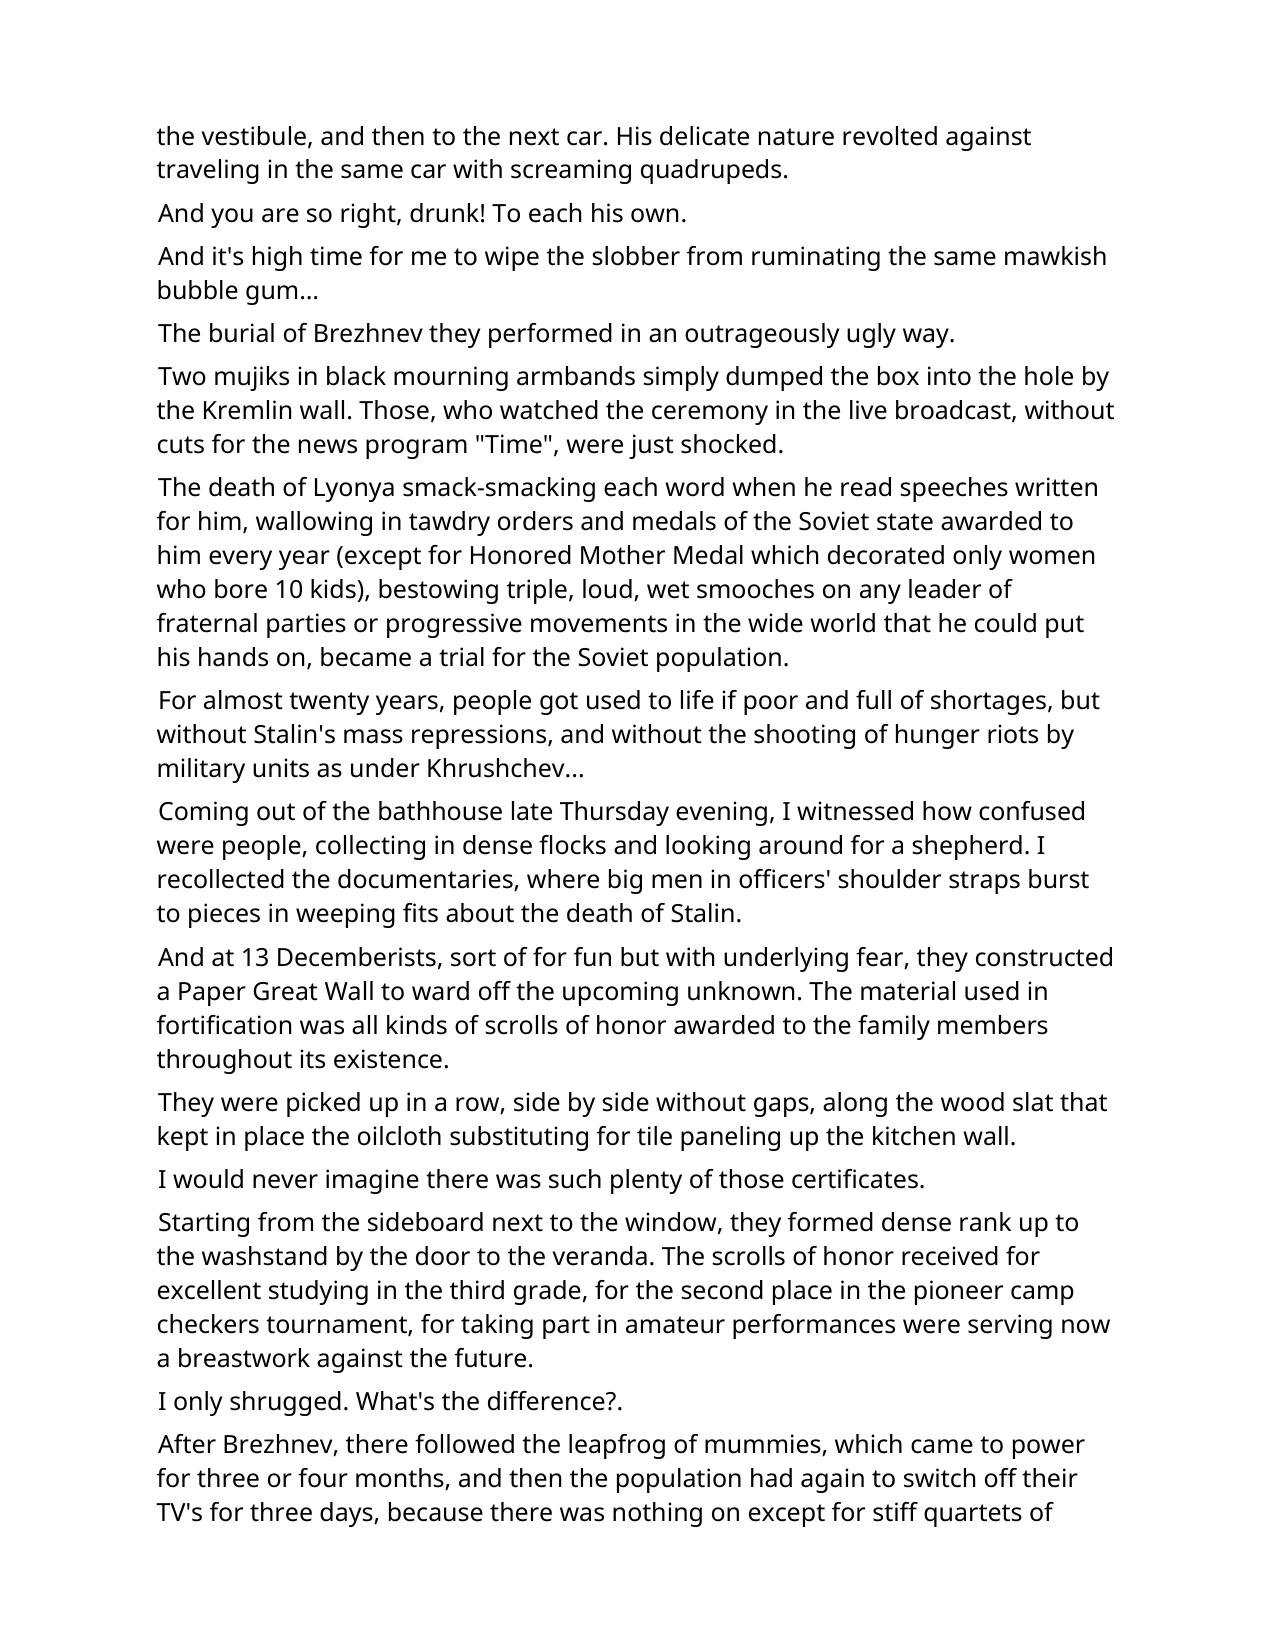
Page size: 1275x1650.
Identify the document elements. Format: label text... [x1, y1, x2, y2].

text The death of Lyonya smack-smacking each word when he read speeches written for him, wallowing in tawdry orders and medals of the Soviet state awarded to him every year (except for Honored Mother Medal which decorated only women who bore 10 kids), bestowing triple, loud, wet smooches on any leader of fraternal parties or progressive movements in the wide world that he could put his hands on, became a trial for the Soviet population. [156, 469, 1118, 674]
text And you are so right, drunk! To each his own. [156, 195, 1118, 229]
text And it's high time for me to wipe the slobber from ruminating the same mawkish bubble gum… [156, 238, 1118, 306]
text the vestibule, and then to the next car. His delicate nature revolted against traveling in the same car with screaming quadrupeds. [156, 118, 1118, 186]
text I only shrugged. What's the difference?. [156, 1384, 1118, 1418]
text For almost twenty years, people got used to life if poor and full of shortages, but without Stalin's mass repressions, and without the shooting of hunger riots by military units as under Khrushchev... [156, 683, 1118, 785]
text Starting from the sideboard next to the window, they formed dense rank up to the washstand by the door to the veranda. The scrolls of honor received for excellent studying in the third grade, for the second place in the pioneer camp checkers tournament, for taking part in amateur performances were serving now a breastwork against the future. [156, 1204, 1118, 1375]
text Two mujiks in black mourning armbands simply dumped the box into the hole by the Kremlin wall. Those, who watched the ceremony in the live broadcast, without cuts for the news program "Time", were just shocked. [156, 358, 1118, 461]
text I would never imagine there was such plenty of those certificates. [156, 1161, 1118, 1196]
text The burial of Brezhnev they performed in an outrageously ugly way. [156, 315, 1118, 349]
text They were picked up in a row, side by side without gaps, along the wood slat that kept in place the oilcloth substituting for tile paneling up the kitchen wall. [156, 1084, 1118, 1152]
text And at 13 Decemberists, sort of for fun but with underlying fear, they constructed a Paper Great Wall to ward off the upcoming unknown. The material used in fortification was all kinds of scrolls of honor awarded to the family members throughout its existence. [156, 939, 1118, 1075]
text After Brezhnev, there followed the leapfrog of mummies, which came to power for three or four months, and then the population had again to switch off their TV's for three days, because there was nothing on except for stiff quartets of [156, 1427, 1118, 1529]
text Coming out of the bathhouse late Thursday evening, I witnessed how confused were people, collecting in dense flocks and looking around for a shepherd. I recollected the documentaries, where big men in officers' shoulder straps burst to pieces in weeping fits about the death of Stalin. [156, 794, 1118, 930]
